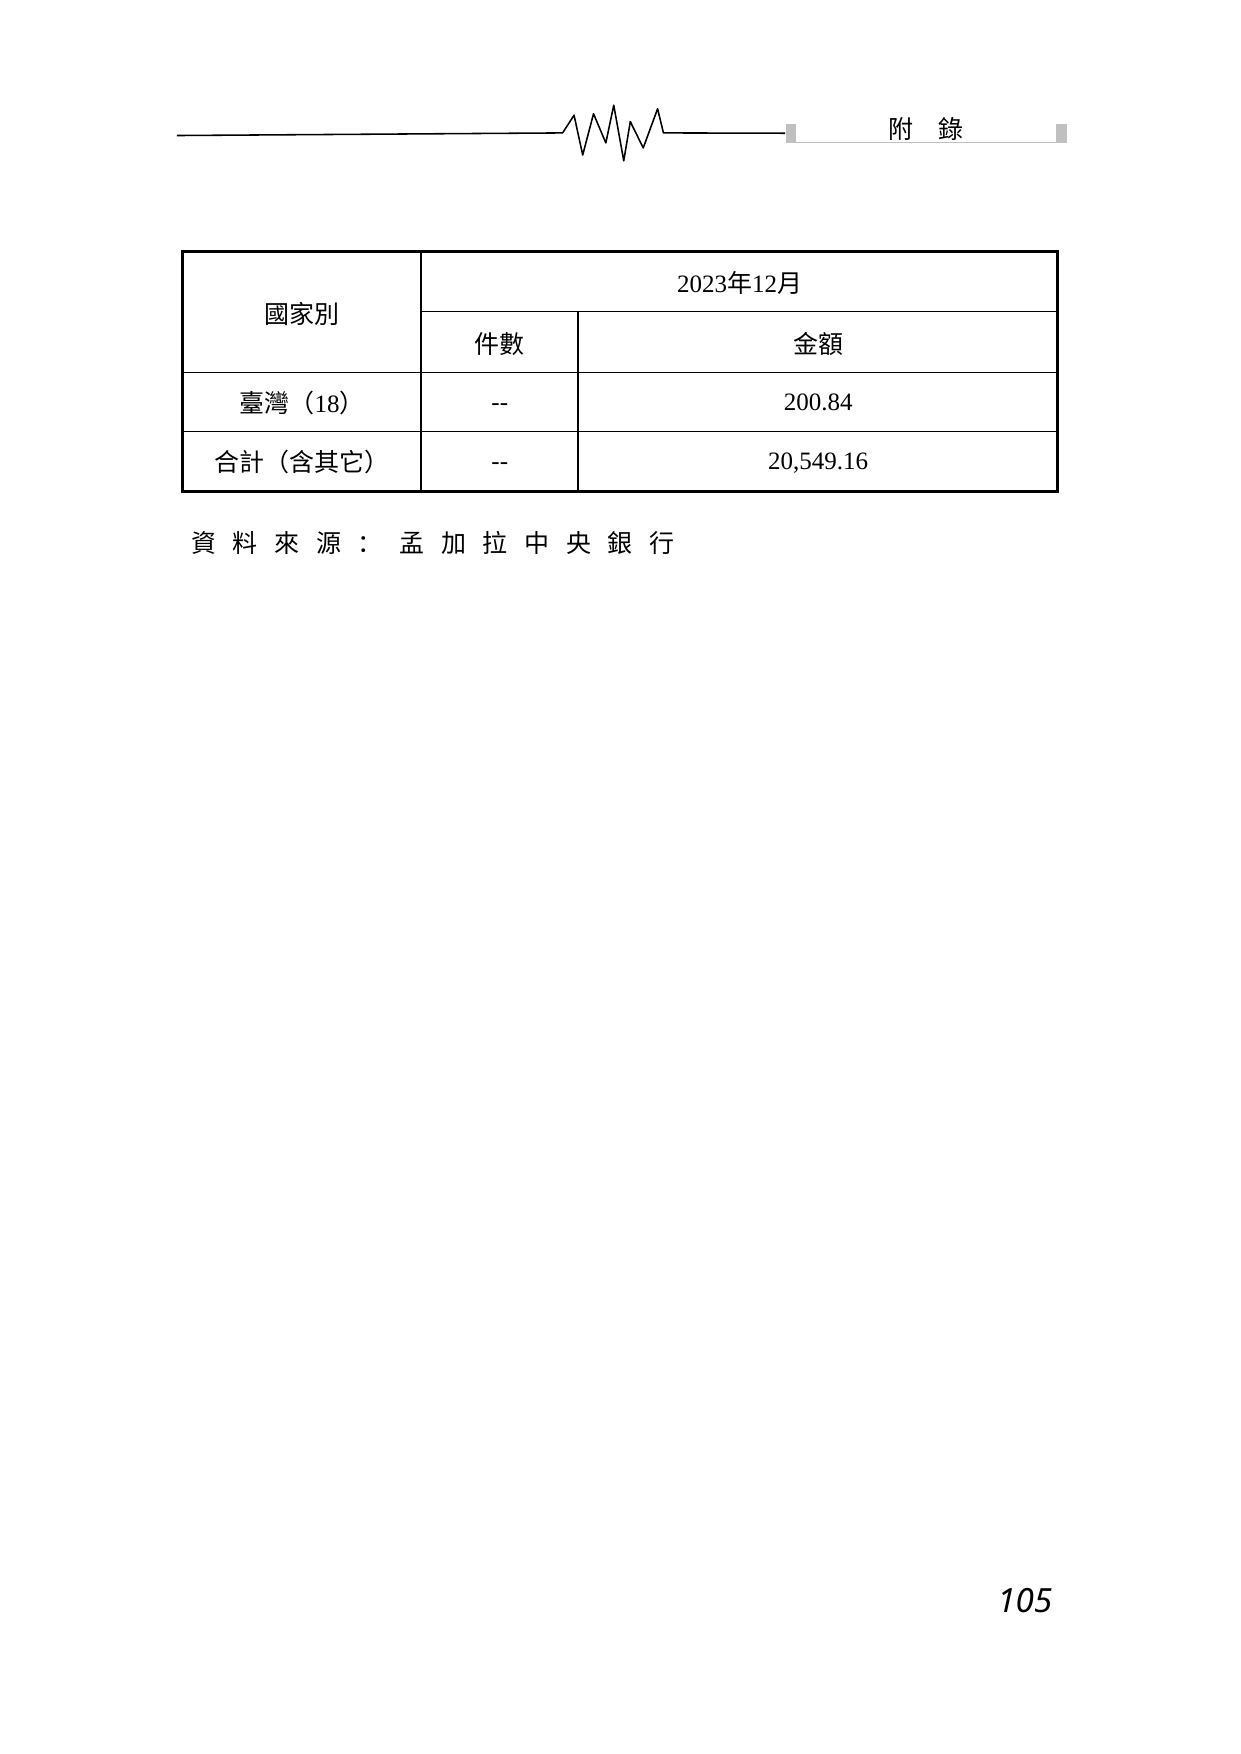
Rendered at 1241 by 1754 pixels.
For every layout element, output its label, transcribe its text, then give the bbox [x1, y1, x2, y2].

table_cell 件數 [422, 312, 577, 371]
table_cell 200.84 [579, 373, 1056, 431]
table_cell 20,549.16 [579, 432, 1056, 489]
table_cell 合計（含其它） [184, 432, 420, 489]
table_cell -- [422, 432, 577, 489]
text 資料來源：孟加拉中央銀行 [183, 500, 1058, 563]
table_cell -- [422, 373, 577, 431]
table_header 2023年12月 [422, 253, 1056, 311]
table_cell 金額 [579, 312, 1056, 371]
table_cell 臺灣（18） [184, 373, 420, 431]
table_header 國家別 [184, 253, 420, 371]
